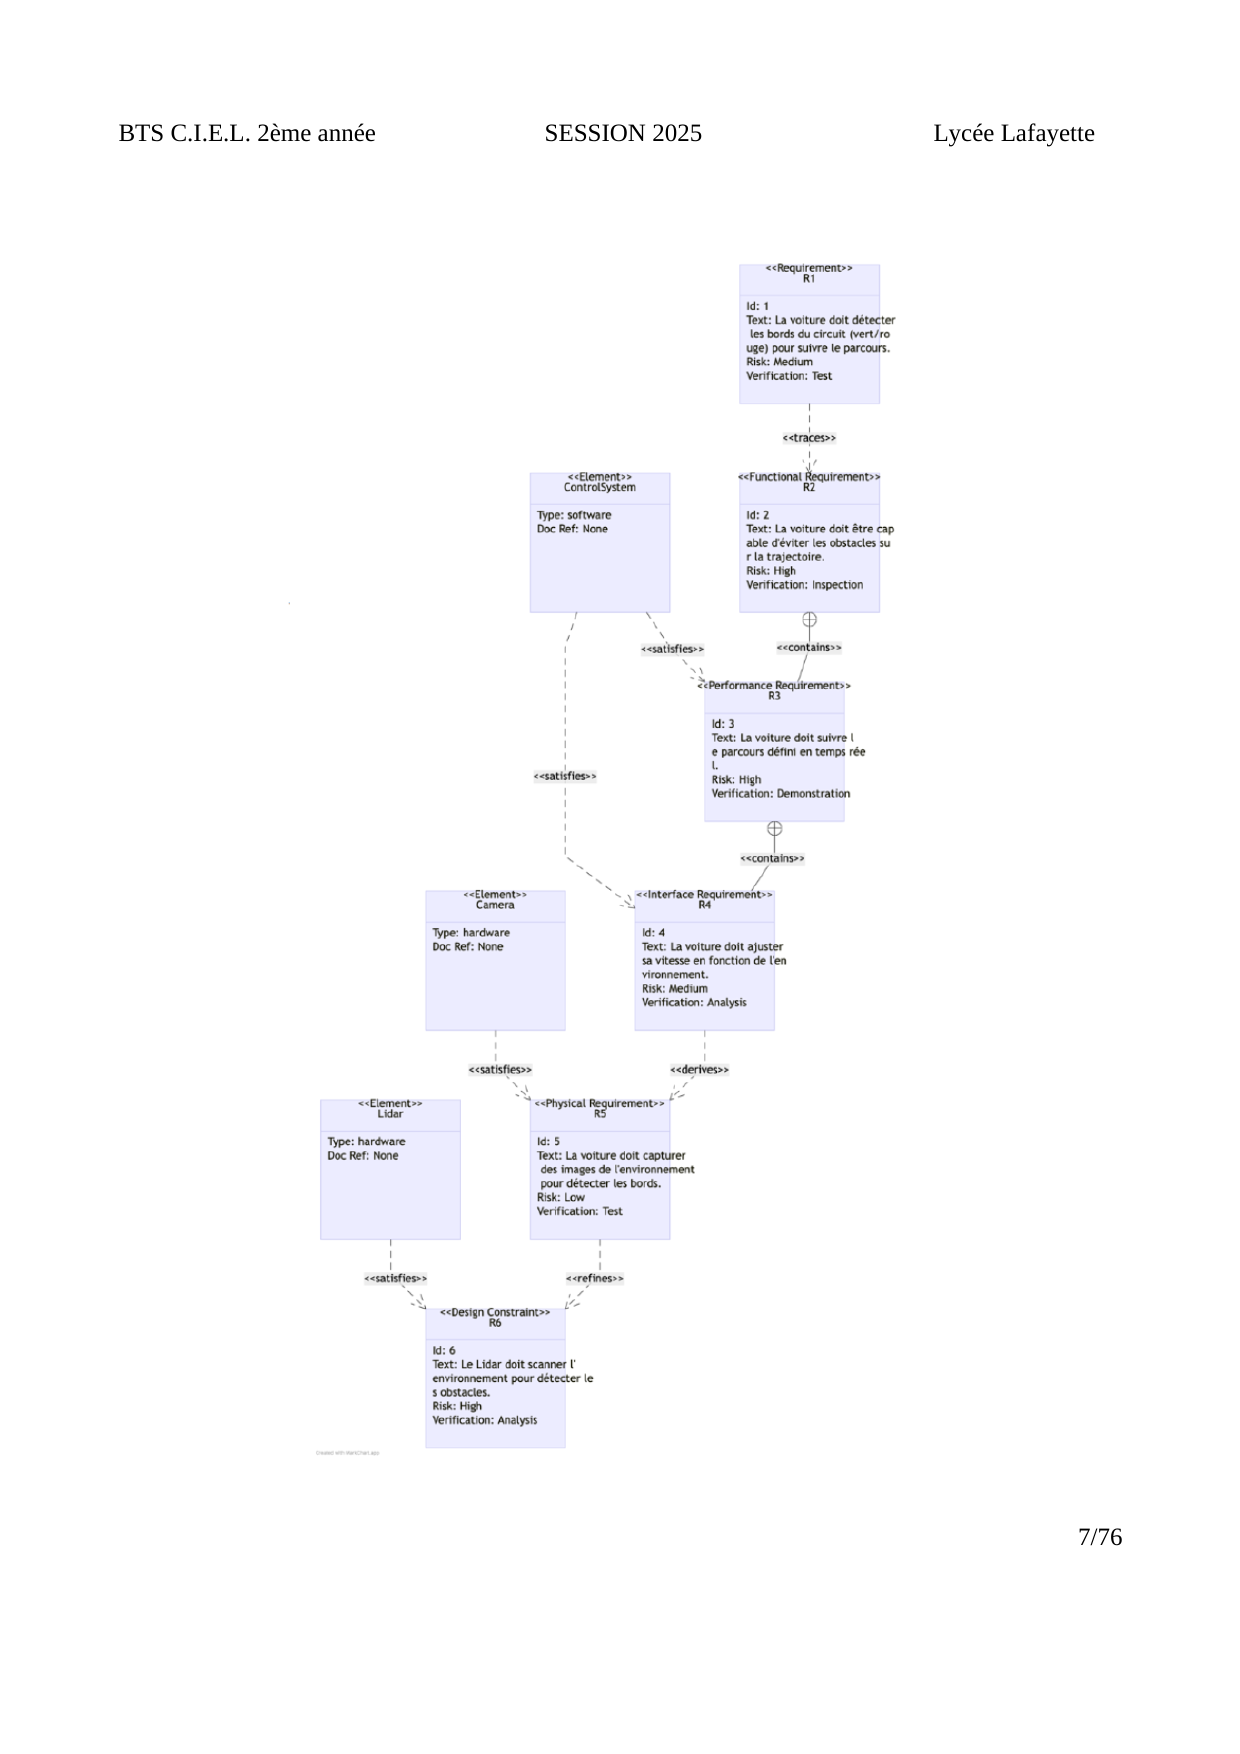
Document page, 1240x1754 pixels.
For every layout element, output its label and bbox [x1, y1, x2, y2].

picture [289, 228, 952, 1467]
